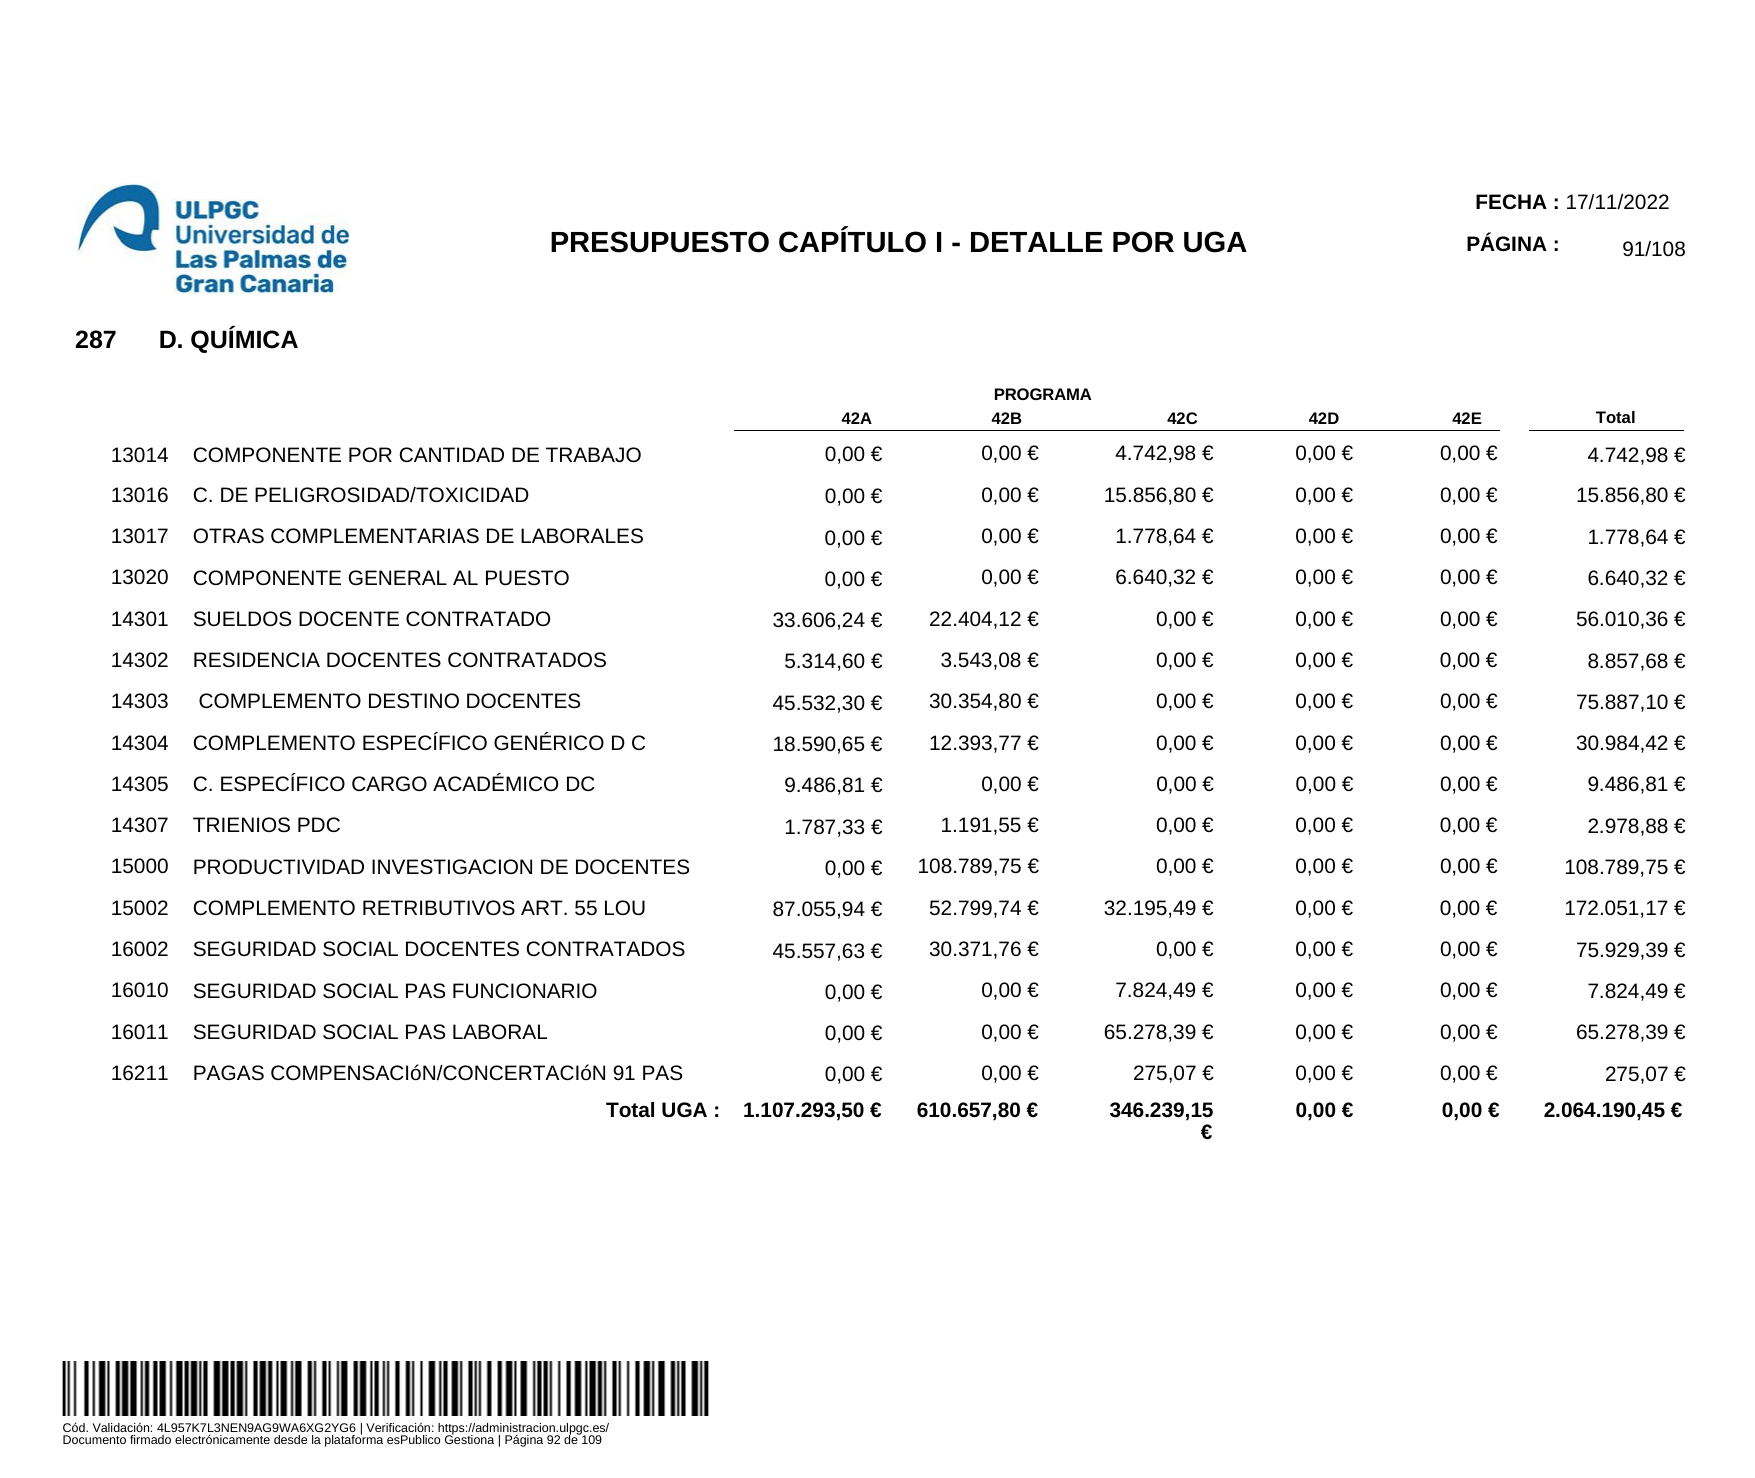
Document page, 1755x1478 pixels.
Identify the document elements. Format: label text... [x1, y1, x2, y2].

table_cell 87.055,94 € [734, 888, 899, 929]
table_cell 0,00 € [1396, 516, 1499, 558]
table_cell 0,00 € [1092, 681, 1254, 723]
table_cell 13014 [70, 430, 187, 475]
table_cell 32.195,49 € [1092, 888, 1254, 929]
table_cell [70, 1093, 187, 1144]
table_cell 22.404,12 € [900, 599, 1092, 640]
table_cell 0,00 € [900, 764, 1092, 805]
table_cell 7.824,49 € [1529, 971, 1684, 1012]
table_cell 0,00 € [734, 971, 899, 1012]
table_cell 0,00 € [1254, 1012, 1396, 1053]
table_cell 7.824,49 € [1092, 971, 1254, 1012]
table_cell 30.354,80 € [900, 681, 1092, 723]
table_cell 0,00 € [734, 431, 899, 475]
table_cell 42D [1254, 370, 1396, 430]
table_cell 0,00 € [1254, 805, 1396, 847]
table_cell PAGAS COMPENSACIóN/CONCERTACIóN 91 PAS [187, 1053, 734, 1093]
table_cell 42C [1092, 370, 1254, 430]
table_cell 0,00 € [734, 475, 899, 516]
table_cell 610.657,80 € [900, 1093, 1092, 1144]
table_cell [1500, 971, 1529, 1012]
table_cell 75.929,39 € [1529, 929, 1684, 971]
table_cell [1500, 681, 1529, 723]
table_cell [1500, 640, 1529, 681]
table_cell 42E [1396, 370, 1499, 430]
table_cell [187, 370, 734, 430]
table_cell [1500, 370, 1529, 430]
table_cell 33.606,24 € [734, 599, 899, 640]
table_cell 0,00 € [1396, 1053, 1499, 1093]
table_cell 15.856,80 € [1529, 475, 1684, 516]
table_cell [1500, 805, 1529, 847]
table_cell 6.640,32 € [1529, 558, 1684, 599]
table_cell 65.278,39 € [1529, 1012, 1684, 1053]
table_cell 0,00 € [900, 1012, 1092, 1053]
table_cell 0,00 € [1396, 431, 1499, 475]
table_cell 0,00 € [1396, 971, 1499, 1012]
table_cell 16211 [70, 1053, 187, 1093]
table_cell 18.590,65 € [734, 723, 899, 764]
table_cell OTRAS COMPLEMENTARIAS DE LABORALES [187, 516, 734, 558]
table_cell [1500, 764, 1529, 805]
table_cell 0,00 € [1092, 929, 1254, 971]
table_cell 0,00 € [1396, 1012, 1499, 1053]
table_cell 275,07 € [1529, 1053, 1684, 1093]
table_cell [1500, 558, 1529, 599]
table_cell 0,00 € [1396, 599, 1499, 640]
table_cell [1500, 475, 1529, 516]
table_cell 14302 [70, 640, 187, 681]
table_cell 0,00 € [1092, 847, 1254, 888]
table_cell 15.856,80 € [1092, 475, 1254, 516]
table_cell 0,00 € [1254, 971, 1396, 1012]
table_cell 0,00 € [734, 1053, 899, 1093]
table_cell [1500, 1053, 1529, 1093]
table_cell 30.371,76 € [900, 929, 1092, 971]
table_cell 0,00 € [1254, 723, 1396, 764]
table_cell 0,00 € [1254, 847, 1396, 888]
table_cell 16002 [70, 929, 187, 971]
table_cell [70, 370, 187, 430]
table_cell 108.789,75 € [900, 847, 1092, 888]
table_cell 8.857,68 € [1529, 640, 1684, 681]
table_cell [1500, 929, 1529, 971]
table_cell [1500, 599, 1529, 640]
table_cell 65.278,39 € [1092, 1012, 1254, 1053]
table_cell 0,00 € [734, 516, 899, 558]
table_cell 5.314,60 € [734, 640, 899, 681]
table_cell 0,00 € [1092, 640, 1254, 681]
table_cell 13016 [70, 475, 187, 516]
table_cell C. ESPECÍFICO CARGO ACADÉMICO DC [187, 764, 734, 805]
table_cell 0,00 € [1254, 599, 1396, 640]
table_cell [1500, 1093, 1529, 1144]
table_cell 0,00 € [734, 1012, 899, 1053]
table_cell 0,00 € [1396, 640, 1499, 681]
table_cell 16010 [70, 971, 187, 1012]
table_cell 1.191,55 € [900, 805, 1092, 847]
table_cell 13020 [70, 558, 187, 599]
table_cell 0,00 € [1396, 723, 1499, 764]
table_cell 0,00 € [1396, 1093, 1499, 1144]
table_cell 14305 [70, 764, 187, 805]
table_cell 346.239,15 € [1092, 1093, 1254, 1144]
table_cell 0,00 € [1254, 929, 1396, 971]
table_cell 0,00 € [1254, 558, 1396, 599]
table_cell 0,00 € [734, 847, 899, 888]
table_cell 2.064.190,45 € [1529, 1093, 1684, 1144]
table_cell [1500, 888, 1529, 929]
table_cell 15000 [70, 847, 187, 888]
table_cell 52.799,74 € [900, 888, 1092, 929]
table_cell [1500, 847, 1529, 888]
table_header 287 D. [70, 326, 187, 369]
table_cell 0,00 € [900, 475, 1092, 516]
table_cell SEGURIDAD SOCIAL DOCENTES CONTRATADOS [187, 929, 734, 971]
table_cell 4.742,98 € [1529, 431, 1684, 475]
table_cell 0,00 € [1254, 1093, 1396, 1144]
table_cell 0,00 € [1254, 764, 1396, 805]
table_cell 0,00 € [1254, 516, 1396, 558]
table_cell 172.051,17 € [1529, 888, 1684, 929]
table_cell 0,00 € [1254, 640, 1396, 681]
table_header [734, 326, 1684, 369]
table_cell Total UGA : [187, 1093, 734, 1144]
table_cell 0,00 € [1254, 431, 1396, 475]
table_cell 1.778,64 € [1529, 516, 1684, 558]
table_cell 1.778,64 € [1092, 516, 1254, 558]
table_cell 1.107.293,50 € [734, 1093, 899, 1144]
table_cell 75.887,10 € [1529, 681, 1684, 723]
table_cell 275,07 € [1092, 1053, 1254, 1093]
table_cell 0,00 € [1396, 888, 1499, 929]
table_cell 45.532,30 € [734, 681, 899, 723]
table_cell SUELDOS DOCENTE CONTRATADO [187, 599, 734, 640]
table_cell PROGRAMA 42B [900, 370, 1092, 430]
table_cell 2.978,88 € [1529, 805, 1684, 847]
table_cell 1.787,33 € [734, 805, 899, 847]
table_cell [1500, 723, 1529, 764]
table_cell 0,00 € [900, 1053, 1092, 1093]
table_cell 0,00 € [900, 431, 1092, 475]
table_cell 6.640,32 € [1092, 558, 1254, 599]
table_cell RESIDENCIA DOCENTES CONTRATADOS [187, 640, 734, 681]
table_cell 0,00 € [1396, 847, 1499, 888]
table_cell 9.486,81 € [734, 764, 899, 805]
table_cell 42A [734, 370, 899, 430]
table_cell 0,00 € [900, 516, 1092, 558]
table_cell 13017 [70, 516, 187, 558]
table_cell 0,00 € [1254, 1053, 1396, 1093]
table_cell 14301 [70, 599, 187, 640]
table_cell 4.742,98 € [1092, 431, 1254, 475]
table_cell [1500, 516, 1529, 558]
table_cell 0,00 € [1396, 681, 1499, 723]
table_cell 45.557,63 € [734, 929, 899, 971]
table_cell 3.543,08 € [900, 640, 1092, 681]
table_cell 14303 [70, 681, 187, 723]
table_cell 108.789,75 € [1529, 847, 1684, 888]
table_cell 14304 [70, 723, 187, 764]
table_cell SEGURIDAD SOCIAL PAS FUNCIONARIO [187, 971, 734, 1012]
table_cell 0,00 € [900, 971, 1092, 1012]
table_cell 0,00 € [1254, 681, 1396, 723]
table_cell COMPLEMENTO RETRIBUTIVOS ART. 55 LOU [187, 888, 734, 929]
table_cell 0,00 € [1396, 929, 1499, 971]
table_cell [1500, 430, 1529, 475]
table_cell 0,00 € [1396, 805, 1499, 847]
table_cell 0,00 € [1092, 599, 1254, 640]
table_cell 0,00 € [900, 558, 1092, 599]
table_cell 0,00 € [1396, 475, 1499, 516]
table_cell COMPLEMENTO DESTINO DOCENTES [187, 681, 734, 723]
table_cell TRIENIOS PDC [187, 805, 734, 847]
table_cell 0,00 € [734, 558, 899, 599]
table_cell 14307 [70, 805, 187, 847]
table_cell C. DE PELIGROSIDAD/TOXICIDAD [187, 475, 734, 516]
table_cell 0,00 € [1092, 723, 1254, 764]
table_header QUÍMICA [187, 326, 734, 369]
table_cell COMPONENTE GENERAL AL PUESTO [187, 558, 734, 599]
table_cell COMPONENTE POR CANTIDAD DE TRABAJO [187, 430, 734, 475]
table_cell 30.984,42 € [1529, 723, 1684, 764]
table_cell PRODUCTIVIDAD INVESTIGACION DE DOCENTES [187, 847, 734, 888]
table_cell Total [1529, 370, 1684, 430]
table_cell COMPLEMENTO ESPECÍFICO GENÉRICO D C [187, 723, 734, 764]
table_cell 0,00 € [1254, 888, 1396, 929]
table_cell 9.486,81 € [1529, 764, 1684, 805]
table_cell SEGURIDAD SOCIAL PAS LABORAL [187, 1012, 734, 1053]
table_cell [1500, 1012, 1529, 1053]
table_cell 0,00 € [1396, 558, 1499, 599]
table_cell 0,00 € [1254, 475, 1396, 516]
table_cell 0,00 € [1396, 764, 1499, 805]
table_cell 56.010,36 € [1529, 599, 1684, 640]
table_cell 15002 [70, 888, 187, 929]
table_cell 16011 [70, 1012, 187, 1053]
table_cell 0,00 € [1092, 805, 1254, 847]
table_cell 0,00 € [1092, 764, 1254, 805]
table_cell 12.393,77 € [900, 723, 1092, 764]
